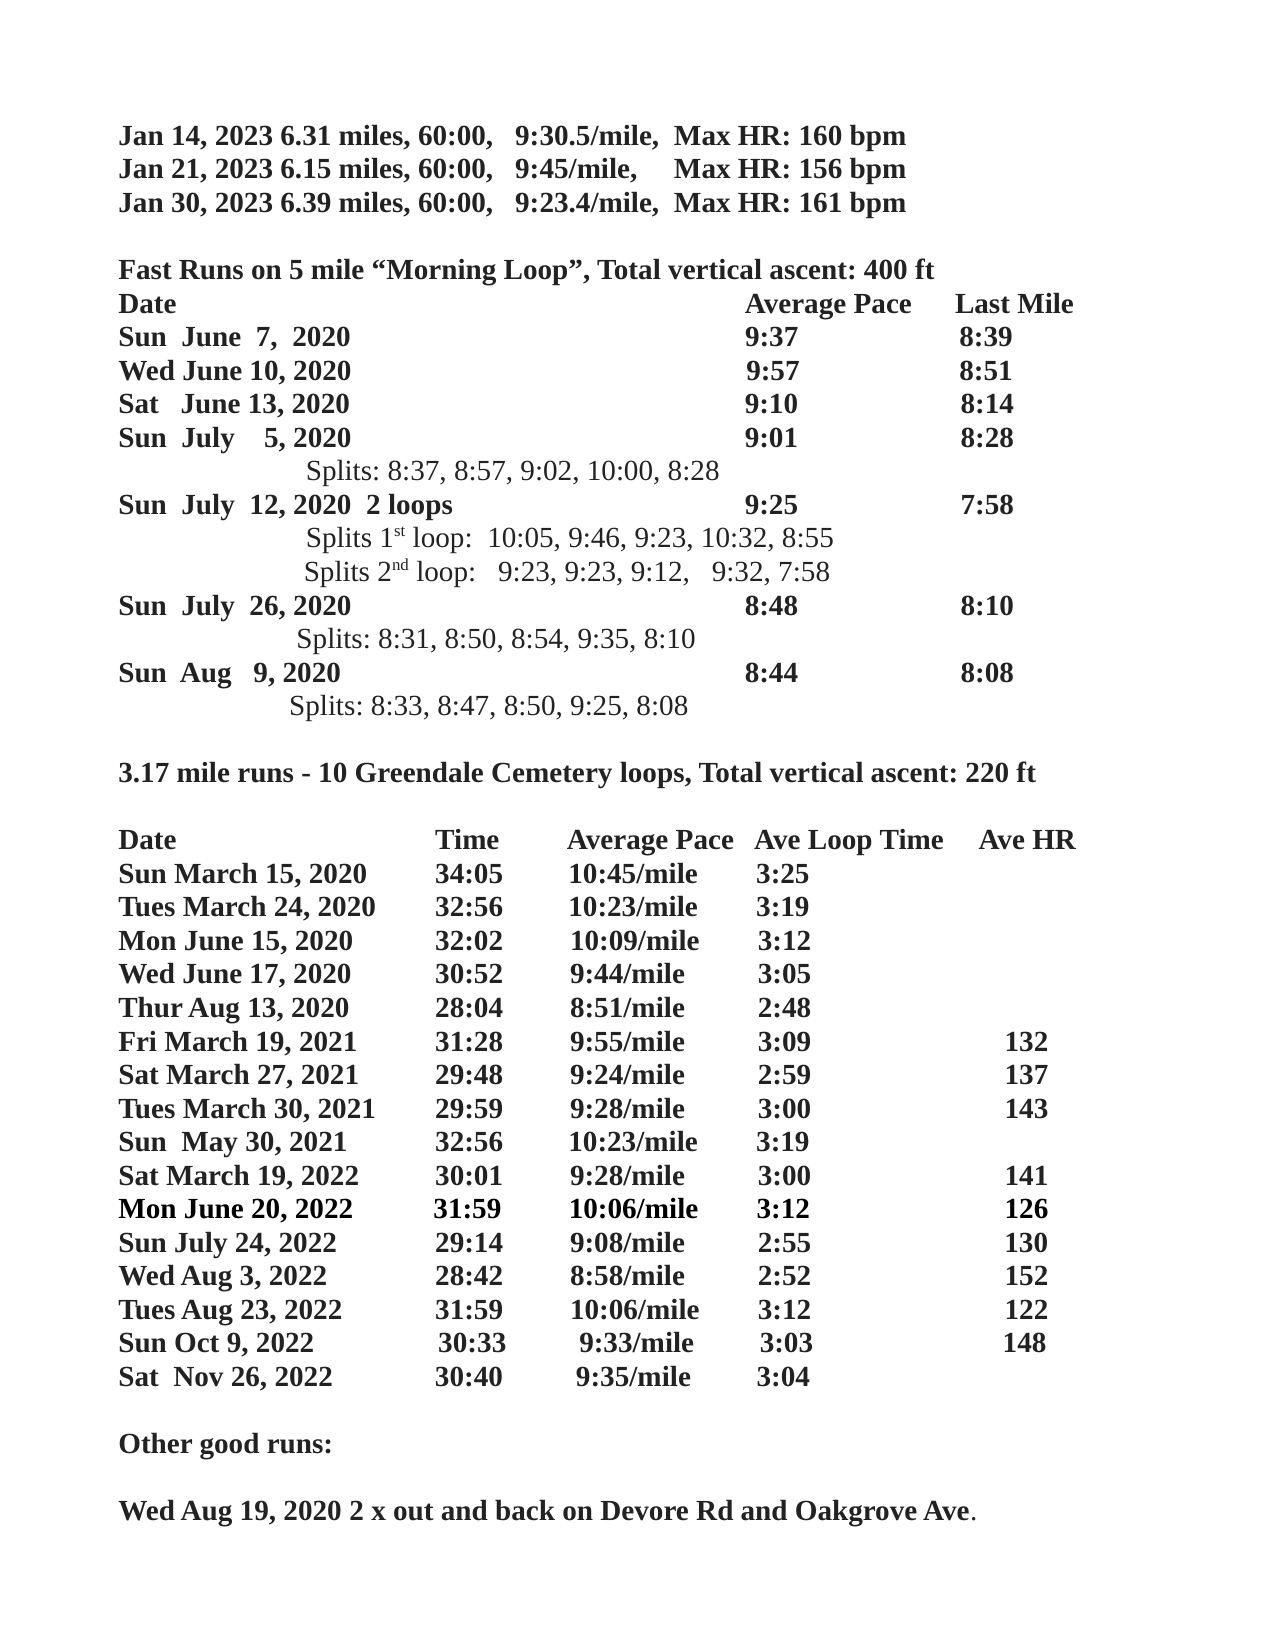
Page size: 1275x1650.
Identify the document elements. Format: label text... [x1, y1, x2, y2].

text Sun Aug 9, 2020 8:44 8:08 Splits: 8:33, 8:47, 8:50, 9:25, 8:08 [118, 655, 1161, 722]
text Sun June 7, 2020 9:37 8:39 [118, 319, 1161, 353]
text Mon June 20, 2022 31:59 10:06/mile 3:12 126 [118, 1191, 1157, 1225]
text Sun Oct 9, 2022 30:33 9:33/mile 3:03 148 [118, 1326, 1161, 1359]
text Wed Aug 3, 2022 28:42 8:58/mile 2:52 152 [118, 1258, 1161, 1292]
list 3.17 mile runs - 10 Greendale Cemetery loops, Total vertical ascent: 220 ft [118, 755, 1161, 789]
text Fast Runs on 5 mile “Morning Loop”, Total vertical ascent: 400 ft [118, 252, 1161, 286]
text Sun May 30, 2021 32:56 10:23/mile 3:19 [118, 1124, 1161, 1158]
text Jan 21, 2023 6.15 miles, 60:00, 9:45/mile, Max HR: 156 bpm [118, 152, 1161, 185]
text Mon June 15, 2020 32:02 10:09/mile 3:12 [118, 923, 1161, 957]
text Jan 14, 2023 6.31 miles, 60:00, 9:30.5/mile, Max HR: 160 bpm [118, 118, 1161, 152]
text Sun March 15, 2020 34:05 10:45/mile 3:25 [118, 856, 1161, 889]
text Sat Nov 26, 2022 30:40 9:35/mile 3:04 [118, 1359, 1161, 1393]
text Wed Aug 19, 2020 2 x out and back on Devore Rd and Oakgrove Ave. [118, 1493, 1161, 1527]
text Sat June 13, 2020 9:10 8:14 Sun July 5, 2020 9:01 8:28 Splits: 8:37, 8:57, 9:02, 10:00, 8:28 Sun July 12, 2020 2 loops 9:25 7:58 Splits 1st loop: 10:05, 9:46, 9:23, 10:32, 8:55 [118, 386, 1161, 554]
text Tues March 30, 2021 29:59 9:28/mile 3:00 143 [118, 1091, 1161, 1124]
text Sat March 19, 2022 30:01 9:28/mile 3:00 141 [118, 1158, 1161, 1191]
text Wed June 10, 2020 9:57 8:51 [118, 353, 1161, 386]
text Thur Aug 13, 2020 28:04 8:51/mile 2:48 [118, 990, 1161, 1024]
text Tues Aug 23, 2022 31:59 10:06/mile 3:12 122 [118, 1292, 1161, 1326]
text Splits 2nd loop: 9:23, 9:23, 9:12, 9:32, 7:58 [118, 554, 1161, 588]
text Date Time Average Pace Ave Loop Time Ave HR [118, 822, 1161, 856]
text Sun July 26, 2020 8:48 8:10 Splits: 8:31, 8:50, 8:54, 9:35, 8:10 [118, 588, 1161, 655]
text Wed June 17, 2020 30:52 9:44/mile 3:05 [118, 957, 1161, 990]
text Tues March 24, 2020 32:56 10:23/mile 3:19 [118, 889, 1161, 923]
text Other good runs: [118, 1426, 1161, 1460]
text Sat March 27, 2021 29:48 9:24/mile 2:59 137 [118, 1057, 1161, 1091]
text Date Average Pace Last Mile [118, 286, 1161, 319]
text Sun July 24, 2022 29:14 9:08/mile 2:55 130 [118, 1225, 1161, 1258]
text Jan 30, 2023 6.39 miles, 60:00, 9:23.4/mile, Max HR: 161 bpm [118, 185, 1161, 219]
text Fri March 19, 2021 31:28 9:55/mile 3:09 132 [118, 1024, 1161, 1057]
